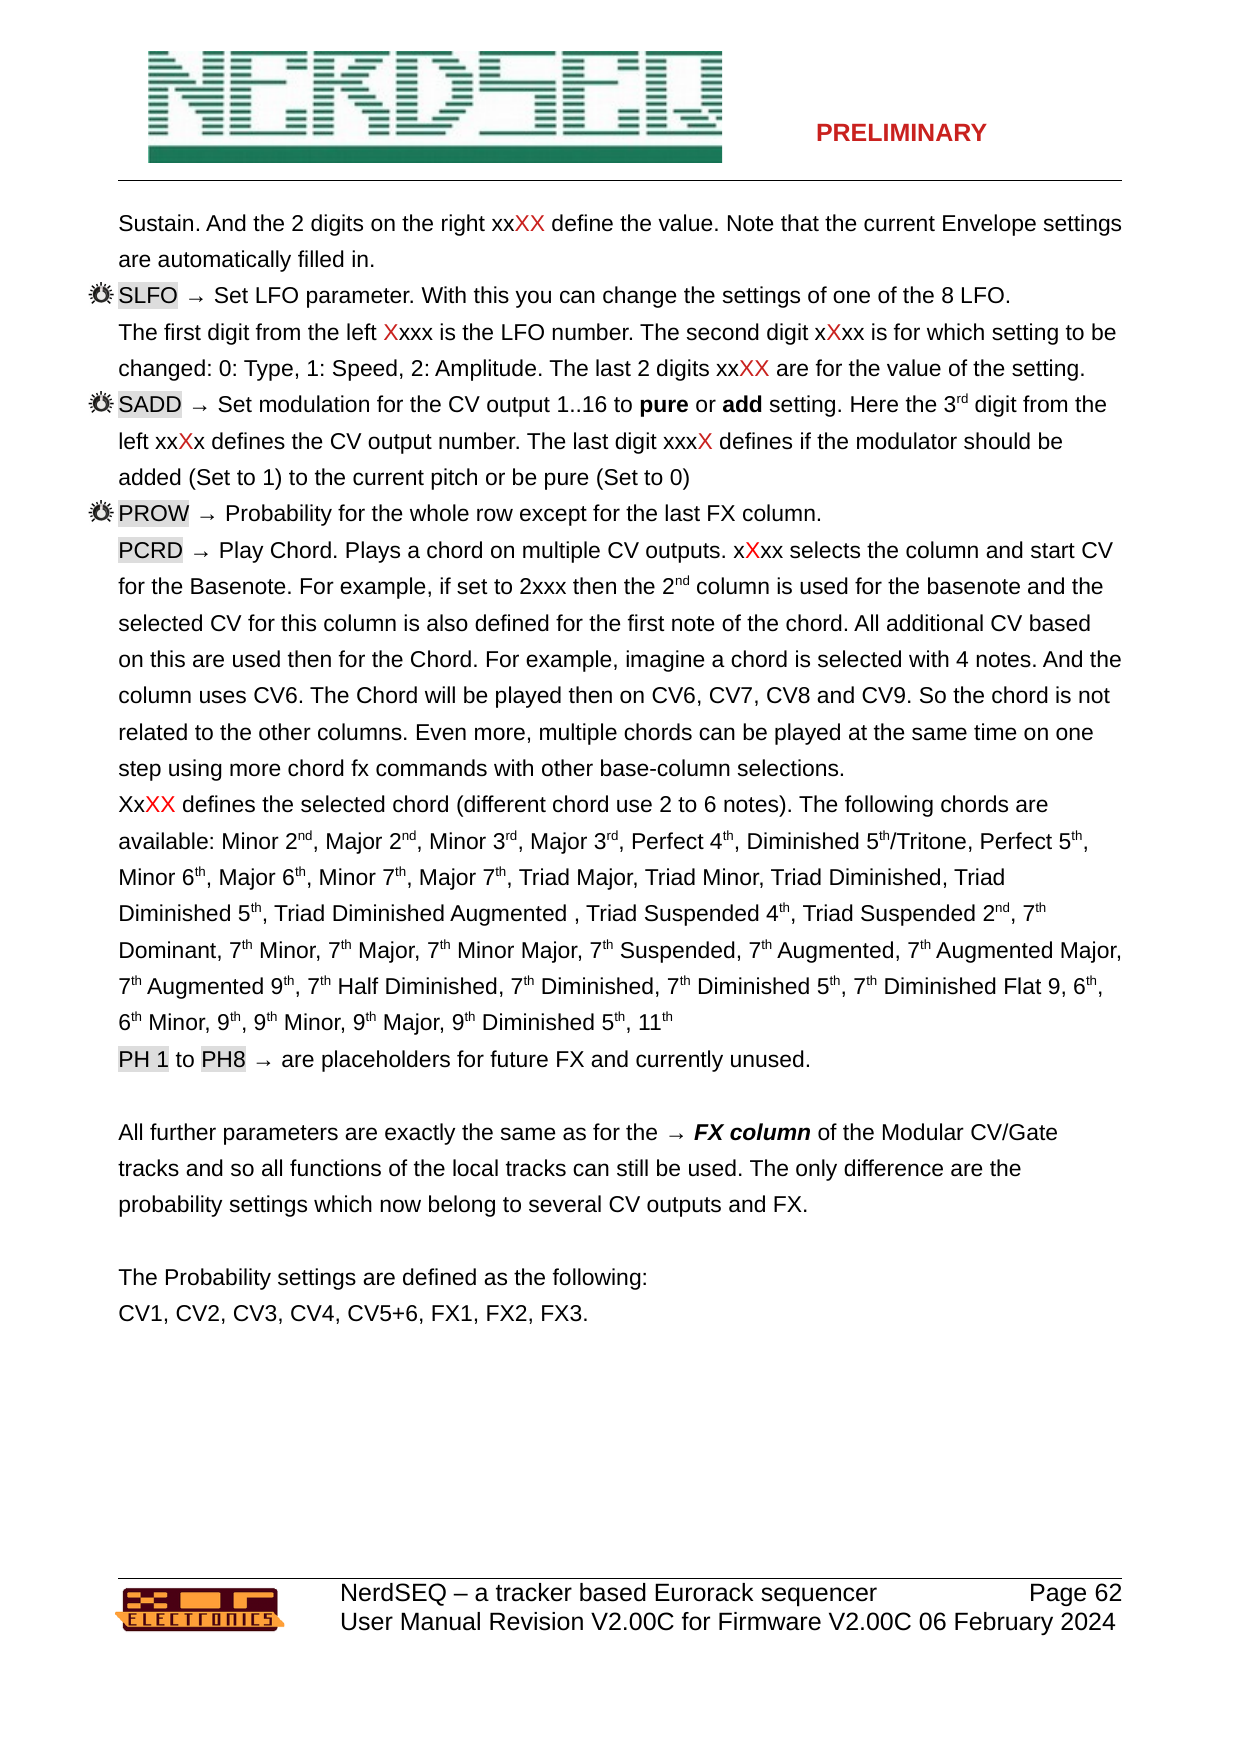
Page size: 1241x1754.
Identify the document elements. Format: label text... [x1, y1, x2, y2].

text SLFO → Set LFO parameter. With this you can change the settings of one of the 8 LFO. [118, 282, 1122, 309]
picture [88, 391, 114, 416]
picture [88, 500, 114, 525]
text PH 1 to PH8 → are placeholders for future FX and currently unused. [118, 1046, 1122, 1072]
text SADD → Set modulation for the CV output 1..16 to pure or add setting. Here the 3rd digit from the left xxXx defines the CV output number. The last digit xxxX defines if the modulator should be added (Set to 1) to the current pitch or be pure (Set to 0) [118, 391, 1122, 490]
picture [148, 51, 723, 163]
picture [115, 1584, 285, 1634]
picture [88, 282, 114, 307]
text PCRD → Play Chord. Plays a chord on multiple CV outputs. xXxx selects the column and start CV for the Basenote. For example, if set to 2xxx then the 2nd column is used for the basenote and the selected CV for this column is also defined for the first note of the chord. All additional CV based on this are used then for the Chord. For example, imagine a chord is selected with 4 notes. And the column uses CV6. The Chord will be played then on CV6, CV7, CV8 and CV9. So the chord is not related to the other columns. Even more, multiple chords can be played at the same time on one step using more chord fx commands with other base-column selections. [118, 537, 1122, 781]
text XxXX defines the selected chord (different chord use 2 to 6 notes). The following chords are available: Minor 2nd, Major 2nd, Minor 3rd, Major 3rd, Perfect 4th, Diminished 5th/Tritone, Perfect 5th, Minor 6th, Major 6th, Minor 7th, Major 7th, Triad Major, Triad Minor, Triad Diminished, Triad Diminished 5th, Triad Diminished Augmented , Triad Suspended 4th, Triad Suspended 2nd, 7th Dominant, 7th Minor, 7th Major, 7th Minor Major, 7th Suspended, 7th Augmented, 7th Augmented Major, 7th Augmented 9th, 7th Half Diminished, 7th Diminished, 7th Diminished 5th, 7th Diminished Flat 9, 6th, 6th Minor, 9th, 9th Minor, 9th Major, 9th Diminished 5th, 11th [118, 791, 1122, 1036]
text CV1, CV2, CV3, CV4, CV5+6, FX1, FX2, FX3. [118, 1300, 1122, 1327]
text The first digit from the left Xxxx is the LFO number. The second digit xXxx is for which setting to be changed: 0: Type, 1: Speed, 2: Amplitude. The last 2 digits xxXX are for the value of the setting. [118, 319, 1122, 381]
text All further parameters are exactly the same as for the → FX column of the Modular CV/Gate tracks and so all functions of the local tracks can still be used. The only difference are the probability settings which now belong to several CV outputs and FX. [118, 1118, 1122, 1217]
text The Probability settings are defined as the following: [118, 1264, 1122, 1290]
text Sustain. And the 2 digits on the right xxXX define the value. Note that the current Envelope settings are automatically filled in. [118, 209, 1122, 272]
text PROW → Probability for the whole row except for the last FX column. [118, 500, 1122, 527]
